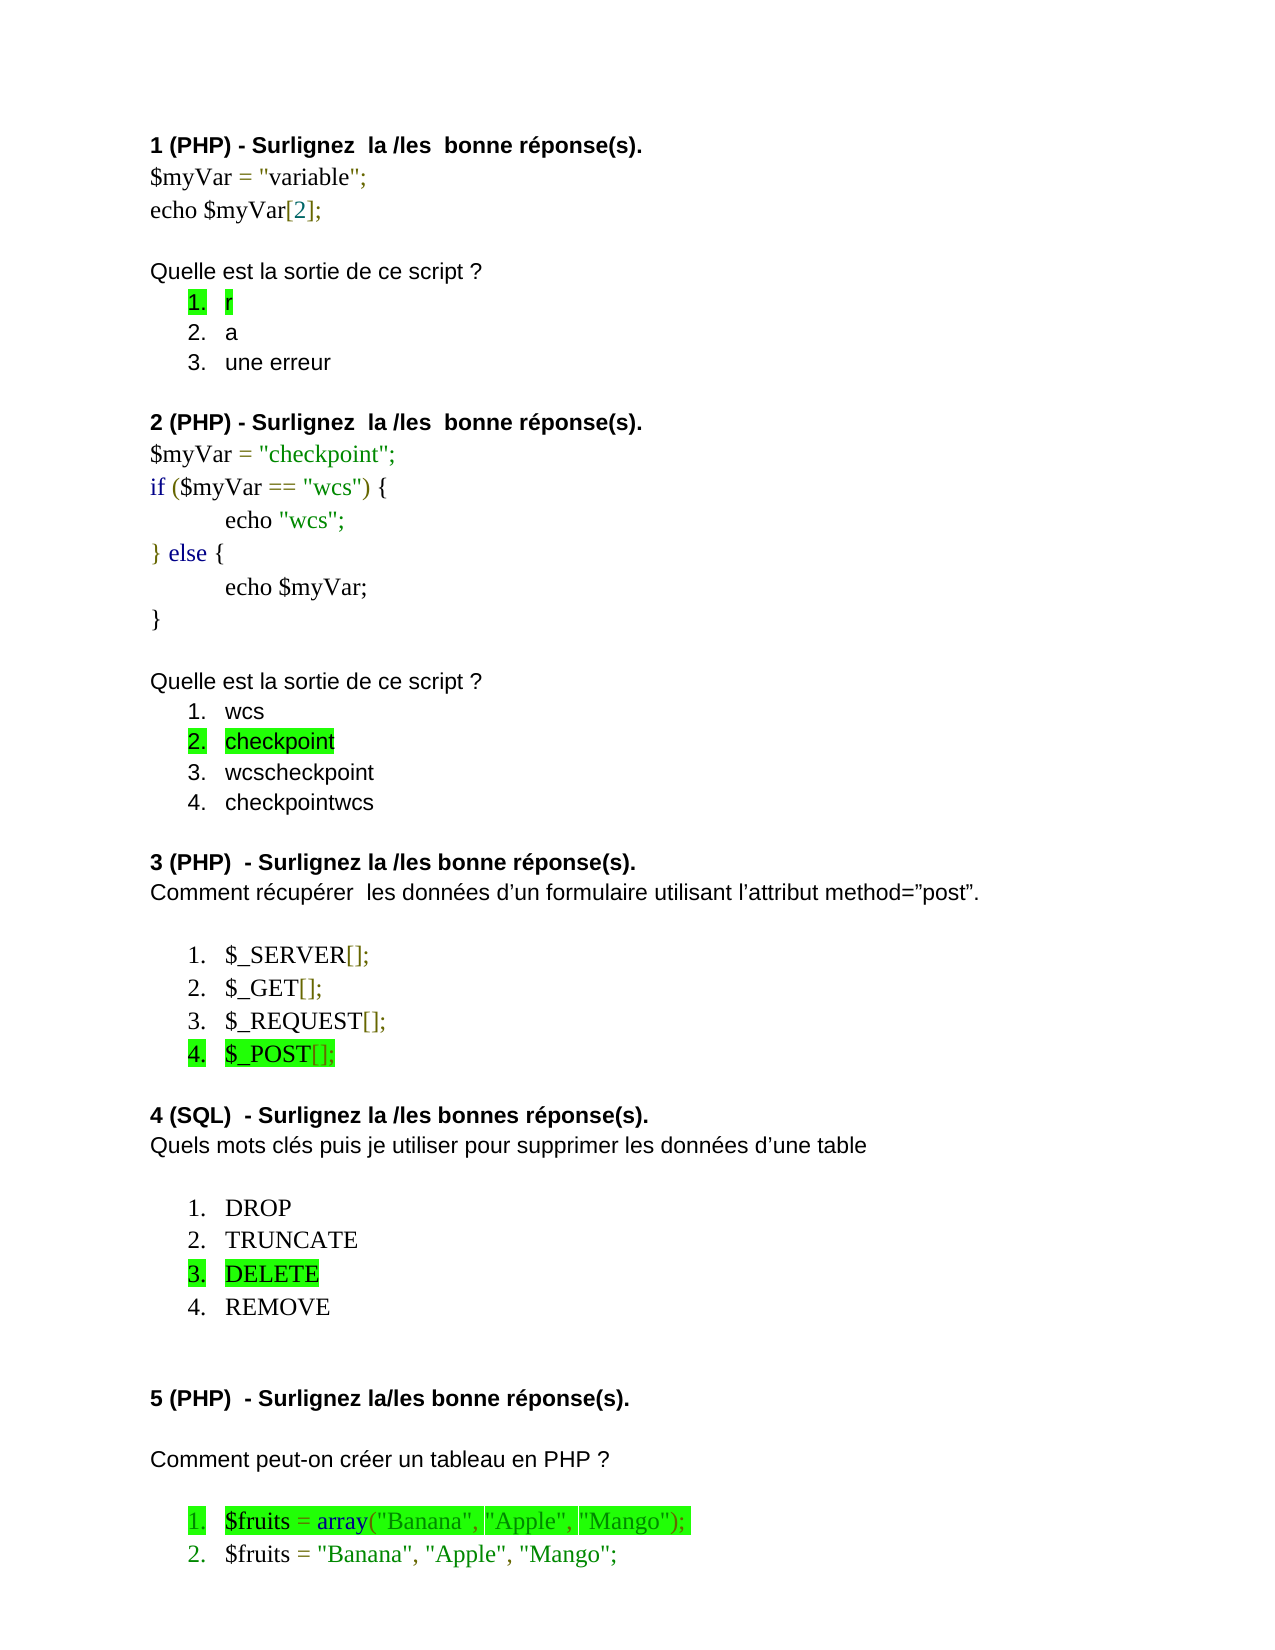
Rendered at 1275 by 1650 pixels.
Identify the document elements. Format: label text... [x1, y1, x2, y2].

text } else { [150, 538, 1125, 567]
list DELETE [187, 1259, 1125, 1287]
text Comment peut-on créer un tableau en PHP ? [150, 1446, 1125, 1472]
list une erreur [187, 349, 1125, 375]
list $fruits = array("Banana", "Apple", "Mango"); [187, 1506, 1125, 1535]
text echo "wcs"; [150, 506, 1125, 534]
text if ($myVar == "wcs") { [150, 472, 1125, 501]
list wcscheckpoint [187, 758, 1125, 785]
text echo $myVar[2]; [150, 195, 1125, 224]
text Comment récupérer les données d’un formulaire utilisant l’attribut method=”post”. [150, 879, 1125, 906]
text Quels mots clés puis je utiliser pour supprimer les données d’une table [150, 1132, 1125, 1158]
text $myVar = "checkpoint"; [150, 439, 1125, 468]
list r [187, 288, 1125, 315]
list TRUNCATE [187, 1226, 1125, 1254]
list $_POST[]; [187, 1039, 1125, 1067]
list a [187, 319, 1125, 345]
text Quelle est la sortie de ce script ? [150, 668, 1125, 694]
text echo $myVar; [150, 572, 1125, 600]
text 1 (PHP) - Surlignez la /les bonne réponse(s). [150, 132, 1125, 158]
list wcs [187, 698, 1125, 724]
list REMOVE [187, 1292, 1125, 1320]
list $_SERVER[]; [187, 940, 1125, 968]
text 5 (PHP) - Surlignez la/les bonne réponse(s). [150, 1385, 1125, 1411]
list checkpoint [187, 728, 1125, 754]
text 2 (PHP) - Surlignez la /les bonne réponse(s). [150, 409, 1125, 436]
text } [150, 604, 1125, 633]
text Quelle est la sortie de ce script ? [150, 258, 1125, 284]
list $fruits = "Banana", "Apple", "Mango"; [187, 1539, 1125, 1568]
text 3 (PHP) - Surlignez la /les bonne réponse(s). [150, 849, 1125, 875]
text $myVar = "variable"; [150, 162, 1125, 191]
text 4 (SQL) - Surlignez la /les bonnes réponse(s). [150, 1102, 1125, 1128]
list DROP [187, 1193, 1125, 1221]
list checkpointwcs [187, 789, 1125, 815]
list $_GET[]; [187, 973, 1125, 1001]
list $_REQUEST[]; [187, 1006, 1125, 1034]
